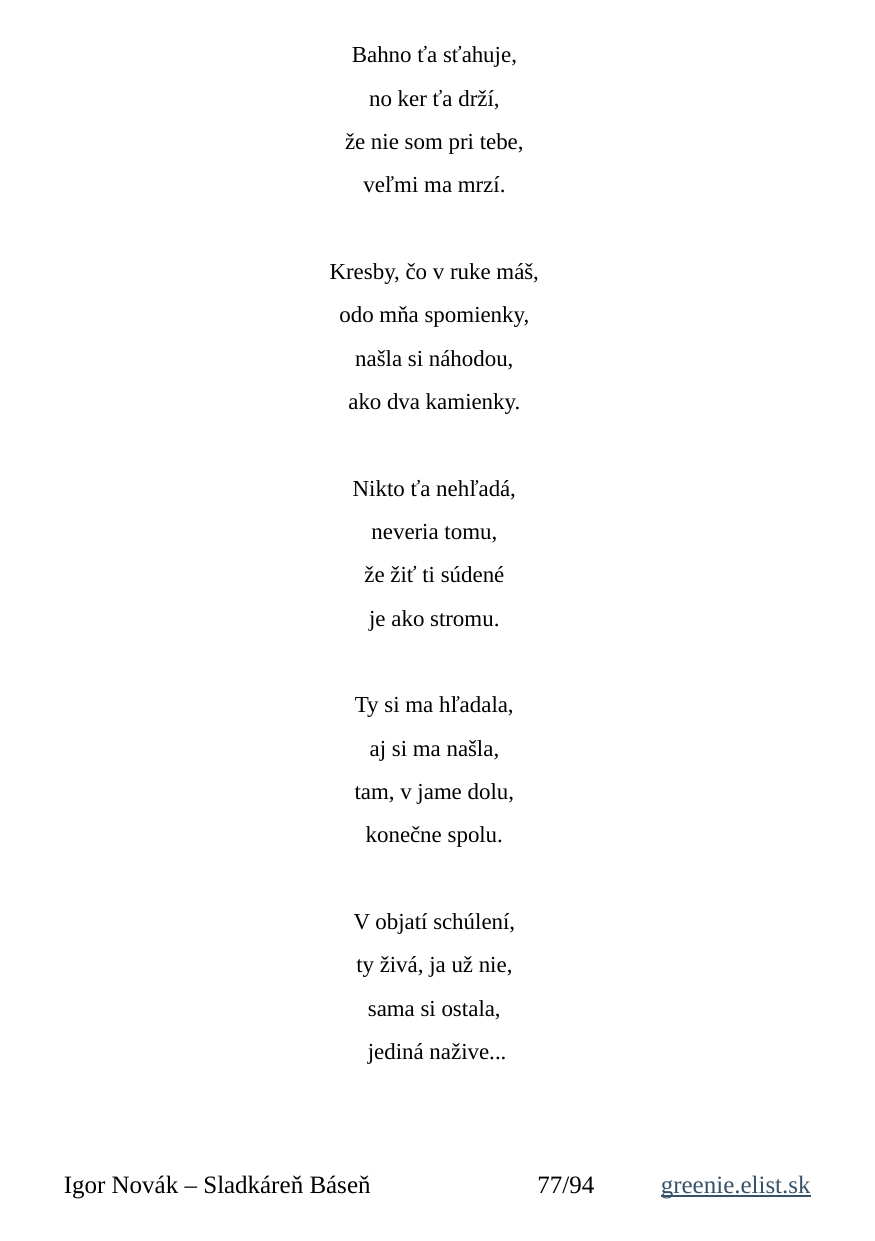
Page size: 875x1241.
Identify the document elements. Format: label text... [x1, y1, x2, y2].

text odo mňa spomienky, [41, 301, 833, 328]
text Ty si ma hľadala, [41, 691, 833, 718]
text Nikto ťa nehľadá, [41, 475, 833, 501]
text V objatí schúlení, [41, 908, 833, 934]
text je ako stromu. [41, 605, 833, 631]
text aj si ma našla, [41, 735, 833, 761]
text no ker ťa drží, [41, 85, 833, 111]
text Kresby, čo v ruke máš, [41, 258, 833, 284]
text ako dva kamienky. [41, 388, 833, 414]
text neveria tomu, [41, 518, 833, 544]
text veľmi ma mrzí. [41, 171, 833, 198]
text našla si náhodou, [41, 345, 833, 371]
text konečne spolu. [41, 821, 833, 848]
text ty živá, ja už nie, [41, 951, 833, 978]
text že nie som pri tebe, [41, 128, 833, 154]
text sama si ostala, [41, 995, 833, 1021]
text jediná nažive... [41, 1038, 833, 1064]
text Bahno ťa sťahuje, [41, 41, 833, 68]
text že žiť ti súdené [41, 561, 833, 588]
text tam, v jame dolu, [41, 778, 833, 804]
